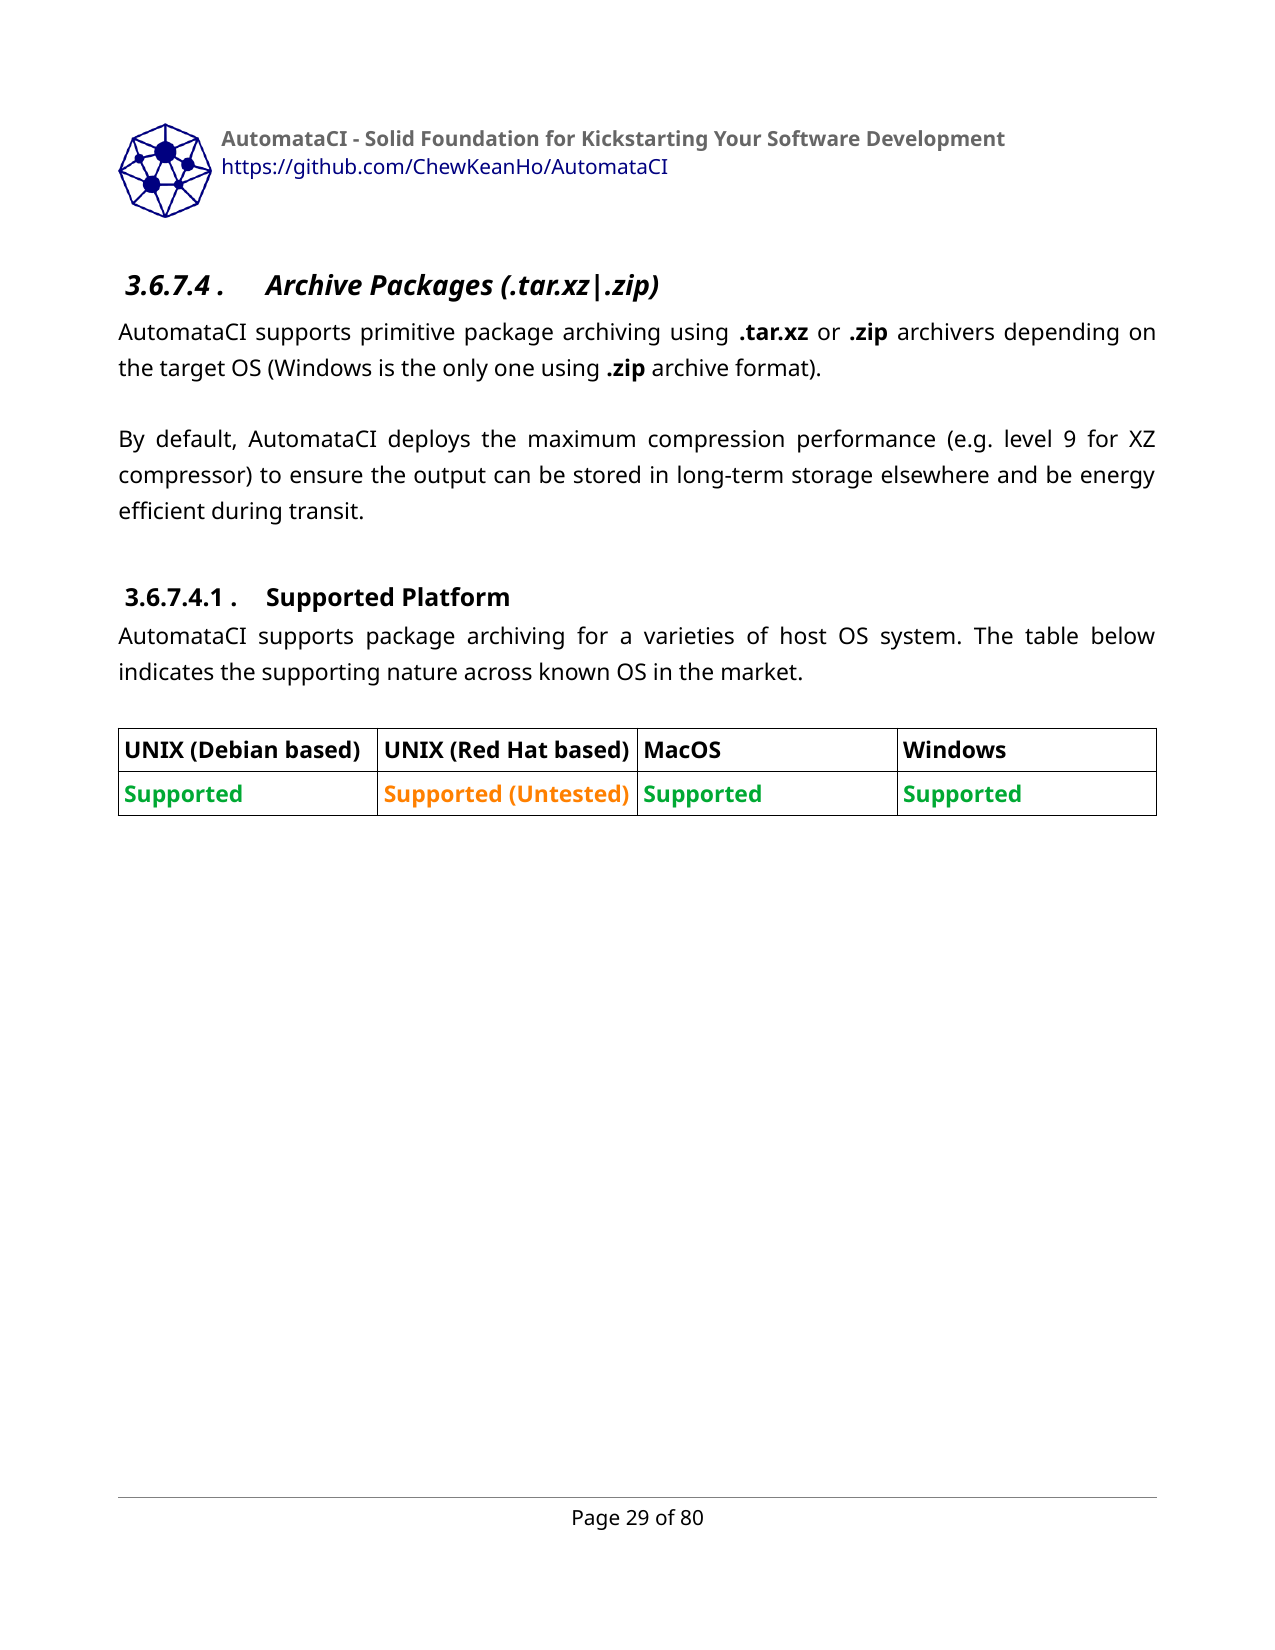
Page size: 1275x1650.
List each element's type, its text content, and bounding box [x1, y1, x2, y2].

table_cell Supported [638, 772, 897, 815]
table_header UNIX (Debian based) [119, 729, 377, 771]
picture [118, 123, 212, 218]
text By default, AutomataCI deploys the maximum compression performance (e.g. level 9 for XZ compressor) to ensure the output can be stored in long-term storage elsewhere and be energy efficient during transit. [118, 423, 1157, 526]
table_header MacOS [638, 729, 897, 771]
subtitle Archive Packages (.tar.xz|.zip) [118, 265, 1157, 303]
table_cell Supported (Untested) [378, 772, 637, 815]
text AutomataCI supports primitive package archiving using .tar.xz or .zip archivers depending on the target OS (Windows is the only one using .zip archive format). [118, 316, 1157, 383]
table_header Windows [898, 729, 1156, 771]
table_cell Supported [119, 772, 377, 815]
subtitle Supported Platform [118, 579, 1157, 613]
table_cell Supported [898, 772, 1156, 815]
text AutomataCI supports package archiving for a varieties of host OS system. The table below indicates the supporting nature across known OS in the market. [118, 619, 1157, 687]
table_header UNIX (Red Hat based) [378, 729, 637, 771]
